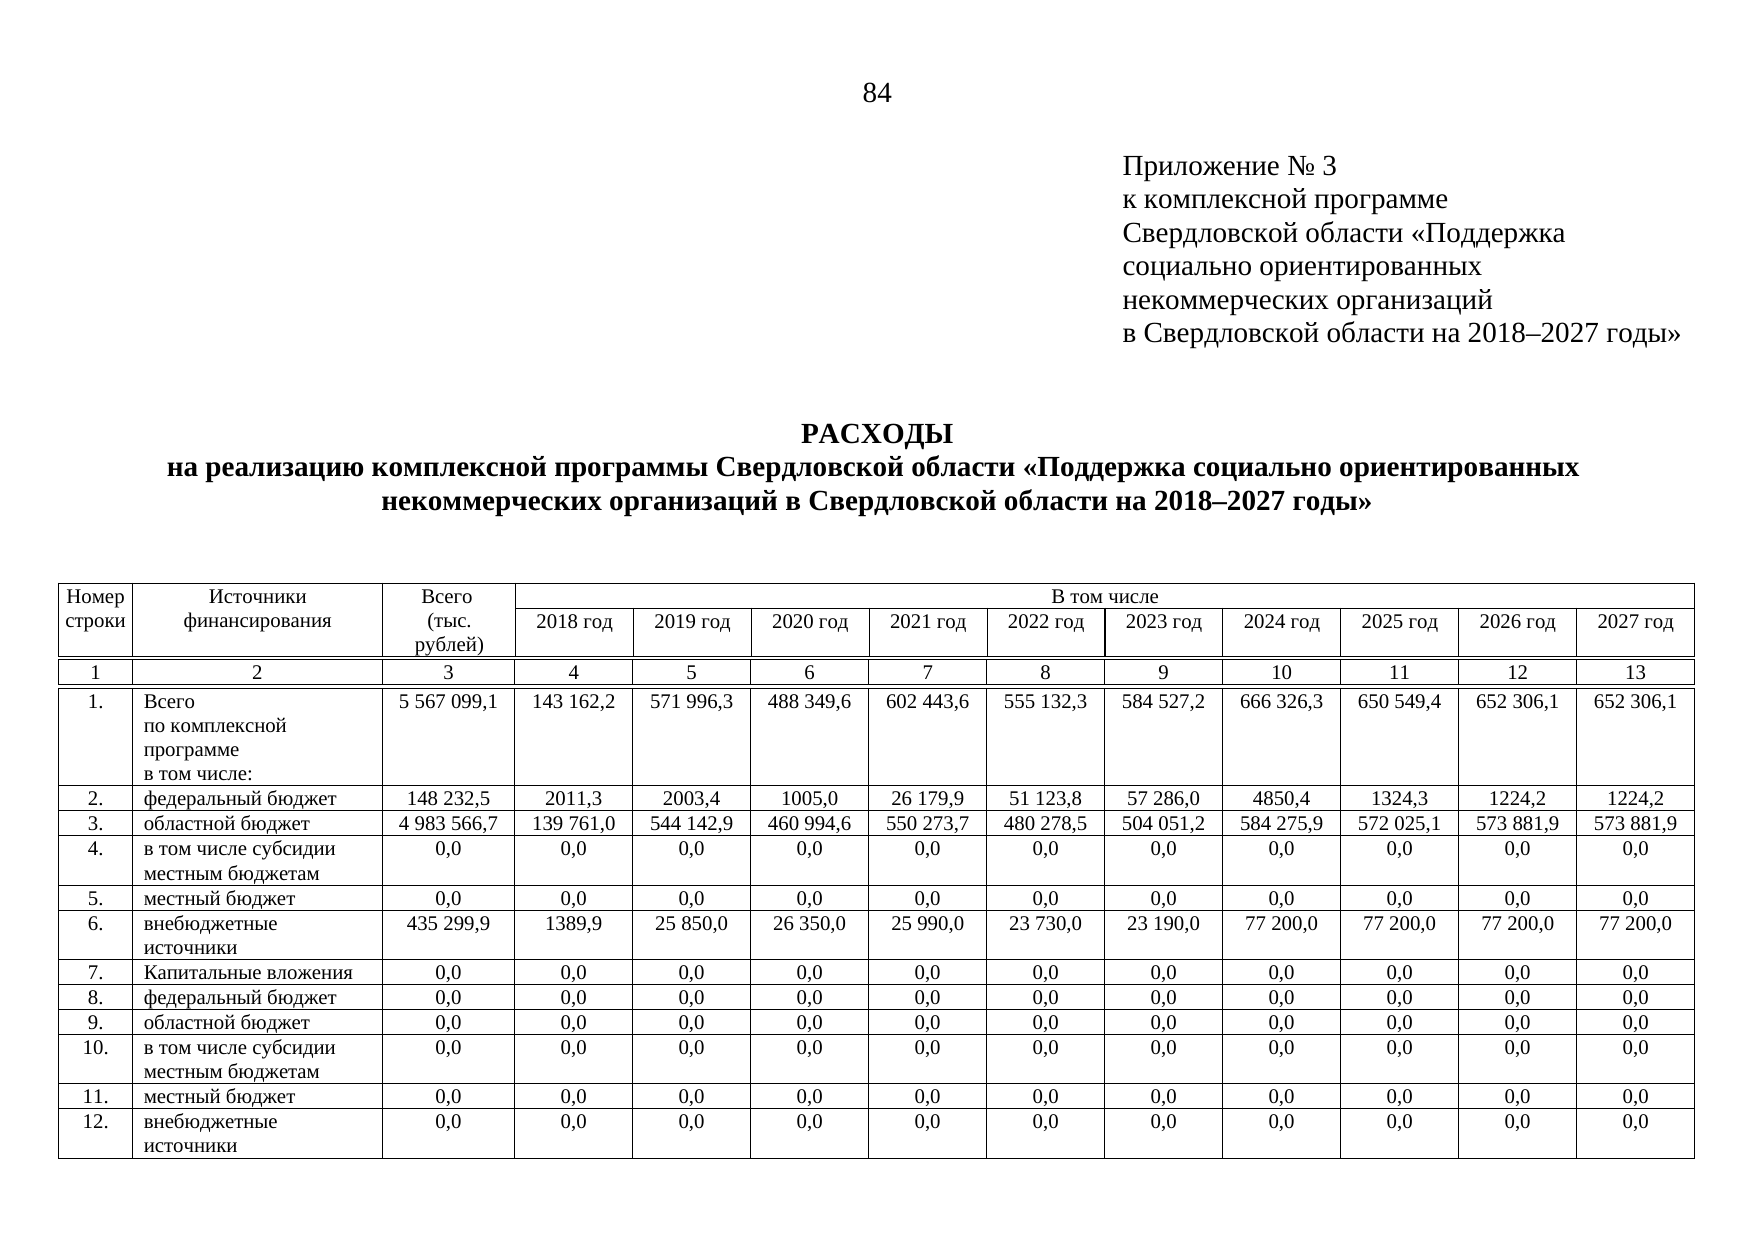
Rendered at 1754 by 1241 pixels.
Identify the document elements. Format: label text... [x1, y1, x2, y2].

table_cell 57 286,0 [1105, 786, 1222, 810]
table_cell 0,0 [1223, 1035, 1340, 1083]
table_cell 1324,3 [1341, 786, 1458, 810]
table_cell 23 190,0 [1105, 911, 1222, 959]
table_cell федеральный бюджет [133, 985, 382, 1009]
table_cell 0,0 [1459, 836, 1576, 884]
table_cell 9. [59, 1010, 132, 1034]
table_cell 0,0 [869, 960, 986, 984]
table_cell 139 761,0 [515, 811, 632, 835]
text РАСХОДЫ [59, 416, 1695, 449]
table_cell 0,0 [869, 1084, 986, 1108]
table_cell внебюджетные источники [133, 1109, 382, 1157]
table_header 12 [1459, 660, 1576, 684]
table_cell 148 232,5 [383, 786, 514, 810]
text на реализацию комплексной программы Свердловской области «Поддержка социально ориентированных [59, 449, 1695, 483]
table_cell 0,0 [1459, 1084, 1576, 1108]
table_cell 0,0 [987, 886, 1104, 909]
table_cell 7. [59, 960, 132, 984]
table_cell 0,0 [633, 1010, 750, 1034]
table_cell 26 350,0 [751, 911, 868, 959]
table_cell 2018 год [516, 609, 633, 656]
table_header Источники финансирования [133, 584, 382, 656]
table_cell 0,0 [1341, 1010, 1458, 1034]
table_cell 0,0 [383, 1109, 514, 1157]
table_cell 2025 год [1341, 609, 1458, 656]
table_cell 0,0 [633, 886, 750, 909]
table_cell 4 983 566,7 [383, 811, 514, 835]
table_cell 0,0 [1577, 886, 1694, 909]
table_cell в том числе субсидии местным бюджетам [133, 836, 382, 884]
table_cell 2003,4 [633, 786, 750, 810]
table_cell 0,0 [869, 1010, 986, 1034]
table_cell 0,0 [987, 960, 1104, 984]
table_cell 480 278,5 [987, 811, 1104, 835]
table_cell 23 730,0 [987, 911, 1104, 959]
table_cell 602 443,6 [869, 689, 986, 785]
table_cell федеральный бюджет [133, 786, 382, 810]
table_cell 77 200,0 [1459, 911, 1576, 959]
table_cell 2019 год [634, 609, 751, 656]
table_cell 143 162,2 [515, 689, 632, 785]
table_cell 0,0 [1577, 1035, 1694, 1083]
table_cell областной бюджет [133, 811, 382, 835]
table_cell 0,0 [633, 1109, 750, 1157]
table_cell 0,0 [1105, 985, 1222, 1009]
table_cell 0,0 [1577, 1084, 1694, 1108]
table_cell 1005,0 [751, 786, 868, 810]
table_cell 0,0 [383, 836, 514, 884]
table_cell внебюджетные источники [133, 911, 382, 959]
table_cell 0,0 [1223, 886, 1340, 909]
table_cell 0,0 [1341, 960, 1458, 984]
table_header 2 [133, 660, 382, 684]
table_cell 0,0 [515, 960, 632, 984]
table_cell 0,0 [1577, 960, 1694, 984]
table_cell 0,0 [1105, 960, 1222, 984]
table_header 1 [59, 660, 132, 684]
table_cell 573 881,9 [1459, 811, 1576, 835]
table_cell 0,0 [1459, 960, 1576, 984]
table_cell 0,0 [1223, 960, 1340, 984]
table_cell 2027 год [1577, 609, 1694, 656]
table_cell 0,0 [1223, 985, 1340, 1009]
table_header 3 [383, 660, 514, 684]
table_cell 0,0 [633, 836, 750, 884]
table_cell 0,0 [1459, 1035, 1576, 1083]
table_cell 0,0 [1459, 1109, 1576, 1157]
text Приложение № 3 [1122, 148, 1695, 181]
table_cell 0,0 [987, 836, 1104, 884]
table_cell 460 994,6 [751, 811, 868, 835]
table_header 7 [869, 660, 986, 684]
table_header 4 [515, 660, 632, 684]
table_cell 0,0 [1105, 836, 1222, 884]
table_cell 550 273,7 [869, 811, 986, 835]
table_cell 0,0 [1577, 836, 1694, 884]
table_cell 0,0 [1577, 985, 1694, 1009]
table_header В том числе [516, 584, 1694, 608]
table_cell 0,0 [1105, 1109, 1222, 1157]
table_cell 3. [59, 811, 132, 835]
table_cell 0,0 [1459, 1010, 1576, 1034]
table_cell 0,0 [1341, 886, 1458, 909]
table_cell 0,0 [869, 1035, 986, 1083]
table_cell 0,0 [1105, 886, 1222, 909]
table_cell 11. [59, 1084, 132, 1108]
table_cell 0,0 [515, 985, 632, 1009]
table_cell 0,0 [869, 985, 986, 1009]
table_cell 0,0 [515, 886, 632, 909]
table_header 9 [1105, 660, 1222, 684]
table_cell 1. [59, 689, 132, 785]
table_cell 6. [59, 911, 132, 959]
table_cell 26 179,9 [869, 786, 986, 810]
text в Свердловской области на 2018–2027 годы» [1122, 315, 1695, 349]
table_cell 555 132,3 [987, 689, 1104, 785]
table_cell 652 306,1 [1459, 689, 1576, 785]
table_cell 0,0 [869, 886, 986, 909]
table_cell 0,0 [987, 1084, 1104, 1108]
table_cell 4. [59, 836, 132, 884]
table_cell 1224,2 [1459, 786, 1576, 810]
table_cell 12. [59, 1109, 132, 1157]
table_cell 571 996,3 [633, 689, 750, 785]
table_cell 0,0 [751, 960, 868, 984]
table_cell 0,0 [383, 886, 514, 909]
table_cell 0,0 [633, 960, 750, 984]
table_cell Капитальные вложения [133, 960, 382, 984]
table_header Номер строки [59, 584, 132, 656]
table_cell 0,0 [869, 1109, 986, 1157]
table_cell 0,0 [633, 1035, 750, 1083]
table_cell 0,0 [1341, 836, 1458, 884]
table_cell 0,0 [987, 1010, 1104, 1034]
table_cell 435 299,9 [383, 911, 514, 959]
table_cell местный бюджет [133, 886, 382, 909]
table_cell 0,0 [1223, 1109, 1340, 1157]
table_cell 488 349,6 [751, 689, 868, 785]
table_cell 504 051,2 [1105, 811, 1222, 835]
table_cell 0,0 [751, 1010, 868, 1034]
table_cell 650 549,4 [1341, 689, 1458, 785]
table_cell 5. [59, 886, 132, 909]
table_cell 0,0 [383, 985, 514, 1009]
table_cell 0,0 [383, 1035, 514, 1083]
table_cell 0,0 [1105, 1084, 1222, 1108]
table_cell 2. [59, 786, 132, 810]
table_cell областной бюджет [133, 1010, 382, 1034]
table_cell 0,0 [751, 1035, 868, 1083]
table_cell 1389,9 [515, 911, 632, 959]
table_cell 0,0 [515, 1035, 632, 1083]
table_cell 0,0 [515, 1109, 632, 1157]
table_cell 0,0 [633, 1084, 750, 1108]
table_cell 51 123,8 [987, 786, 1104, 810]
table_cell 5 567 099,1 [383, 689, 514, 785]
table_cell 0,0 [987, 1035, 1104, 1083]
table_cell 0,0 [633, 985, 750, 1009]
table_cell 2020 год [752, 609, 869, 656]
table_cell 0,0 [1223, 1010, 1340, 1034]
table_cell 0,0 [515, 1084, 632, 1108]
table_cell 10. [59, 1035, 132, 1083]
table_cell 0,0 [515, 836, 632, 884]
table_cell 77 200,0 [1341, 911, 1458, 959]
table_cell 0,0 [1341, 985, 1458, 1009]
table_cell 4850,4 [1223, 786, 1340, 810]
table_cell 573 881,9 [1577, 811, 1694, 835]
table_cell 77 200,0 [1223, 911, 1340, 959]
table_cell 0,0 [515, 1010, 632, 1034]
table_header 6 [751, 660, 868, 684]
table_header 11 [1341, 660, 1458, 684]
table_cell 0,0 [751, 985, 868, 1009]
table_cell 2011,3 [515, 786, 632, 810]
table_cell 0,0 [1341, 1109, 1458, 1157]
table_cell 0,0 [1577, 1010, 1694, 1034]
table_cell 0,0 [1459, 886, 1576, 909]
table_cell 0,0 [383, 1010, 514, 1034]
table_header 8 [987, 660, 1104, 684]
table_cell местный бюджет [133, 1084, 382, 1108]
table_cell 0,0 [987, 1109, 1104, 1157]
table_cell 2021 год [870, 609, 987, 656]
table_cell 0,0 [1223, 1084, 1340, 1108]
table_cell 2023 год [1106, 609, 1222, 656]
table_header 5 [633, 660, 750, 684]
table_cell 572 025,1 [1341, 811, 1458, 835]
table_cell 0,0 [1105, 1035, 1222, 1083]
table_cell 0,0 [1223, 836, 1340, 884]
table_cell Всего по комплексной программе в том числе: [133, 689, 382, 785]
table_cell 0,0 [1459, 985, 1576, 1009]
table_cell 25 850,0 [633, 911, 750, 959]
table_cell 0,0 [987, 985, 1104, 1009]
table_cell 544 142,9 [633, 811, 750, 835]
text некоммерческих организаций в Свердловской области на 2018–2027 годы» [59, 483, 1695, 517]
table_cell 0,0 [1577, 1109, 1694, 1157]
table_cell 2026 год [1459, 609, 1576, 656]
table_cell в том числе субсидии местным бюджетам [133, 1035, 382, 1083]
table_header 13 [1577, 660, 1694, 684]
table_cell 0,0 [383, 1084, 514, 1108]
table_cell 0,0 [751, 836, 868, 884]
table_cell 77 200,0 [1577, 911, 1694, 959]
table_cell 0,0 [751, 1109, 868, 1157]
table_cell 0,0 [751, 1084, 868, 1108]
table_cell 25 990,0 [869, 911, 986, 959]
table_cell 0,0 [751, 886, 868, 909]
table_header Всего (тыс. рублей) [383, 584, 515, 656]
table_cell 8. [59, 985, 132, 1009]
table_cell 0,0 [1341, 1035, 1458, 1083]
table_cell 584 275,9 [1223, 811, 1340, 835]
table_header 10 [1223, 660, 1340, 684]
table_cell 0,0 [1105, 1010, 1222, 1034]
table_cell 2024 год [1223, 609, 1340, 656]
table_cell 0,0 [383, 960, 514, 984]
table_cell 0,0 [1341, 1084, 1458, 1108]
text к комплексной программе Свердловской области «Поддержка социально ориентированных некоммерческих организаций [1122, 181, 1695, 315]
table_cell 1224,2 [1577, 786, 1694, 810]
table_cell 666 326,3 [1223, 689, 1340, 785]
table_cell 584 527,2 [1105, 689, 1222, 785]
table_cell 0,0 [869, 836, 986, 884]
table_cell 652 306,1 [1577, 689, 1694, 785]
table_cell 2022 год [988, 609, 1104, 656]
